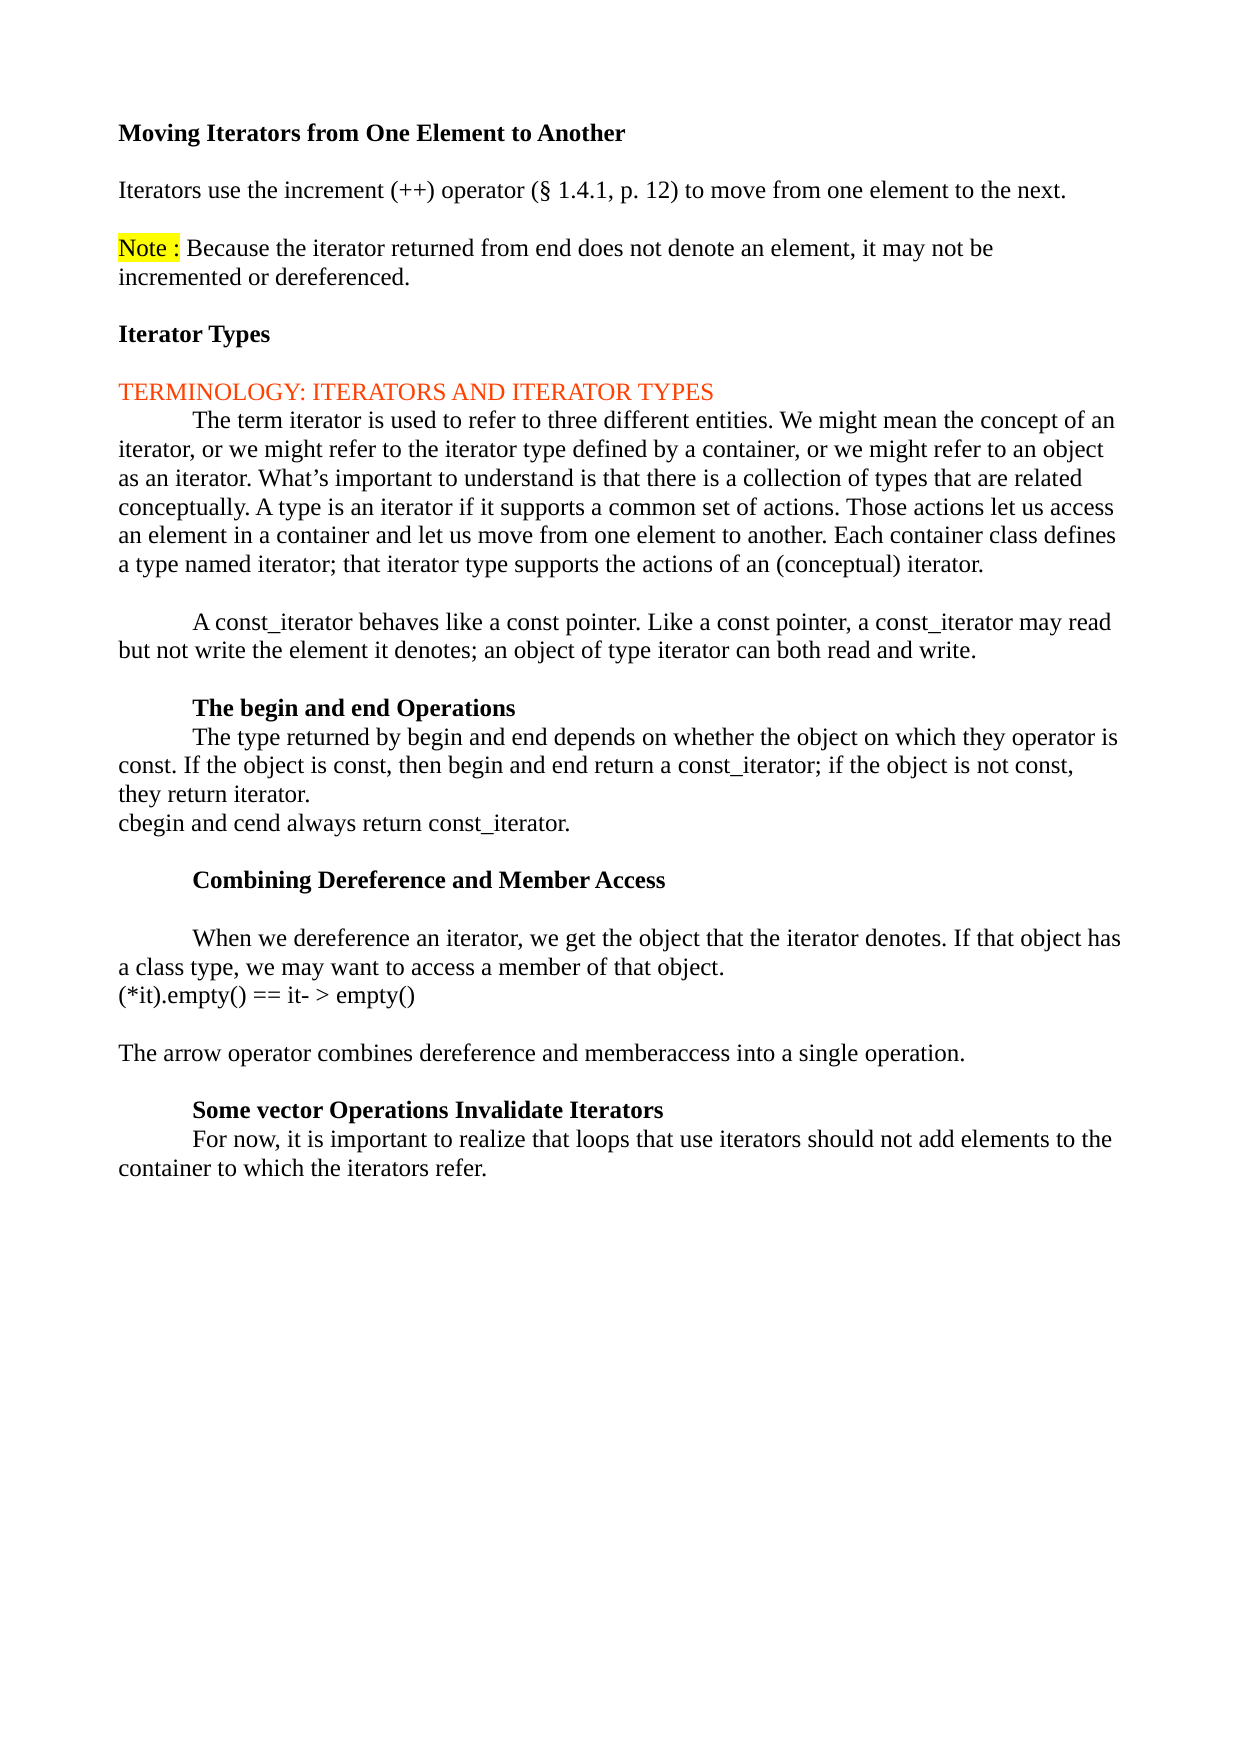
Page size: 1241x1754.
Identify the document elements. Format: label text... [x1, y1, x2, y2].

text Note : Because the iterator returned from end does not denote an element, it may not be incremented or dereferenced. [118, 233, 1122, 291]
text For now, it is important to realize that loops that use iterators should not add elements to the container to which the iterators refer. [118, 1124, 1122, 1182]
text The type returned by begin and end depends on whether the object on which they operator is const. If the object is const, then begin and end return a const_iterator; if the object is not const, they return iterator. [118, 722, 1122, 808]
text Moving Iterators from One Element to Another [118, 118, 1122, 147]
text TERMINOLOGY: ITERATORS AND ITERATOR TYPES [118, 377, 1122, 406]
text The arrow operator combines dereference and memberaccess into a single operation. [118, 1038, 1122, 1067]
text (*it).empty() == it- > empty() [118, 981, 1122, 1009]
text The term iterator is used to refer to three different entities. We might mean the concept of an iterator, or we might refer to the iterator type defined by a container, or we might refer to an object as an iterator. What’s important to understand is that there is a collection of types that are related conceptually. A type is an iterator if it supports a common set of actions. Those actions let us access an element in a container and let us move from one element to another. Each container class defines a type named iterator; that iterator type supports the actions of an (conceptual) iterator. [118, 406, 1122, 578]
text Iterator Types [118, 319, 1122, 348]
text Combining Dereference and Member Access [118, 866, 1122, 894]
text Some vector Operations Invalidate Iterators [118, 1096, 1122, 1124]
text A const_iterator behaves like a const pointer. Like a const pointer, a const_iterator may read but not write the element it denotes; an object of type iterator can both read and write. [118, 607, 1122, 664]
text The begin and end Operations [118, 693, 1122, 722]
text Iterators use the increment (++) operator (§ 1.4.1, p. 12) to move from one element to the next. [118, 176, 1122, 204]
text cbegin and cend always return const_iterator. [118, 808, 1122, 837]
text When we dereference an iterator, we get the object that the iterator denotes. If that object has a class type, we may want to access a member of that object. [118, 923, 1122, 981]
